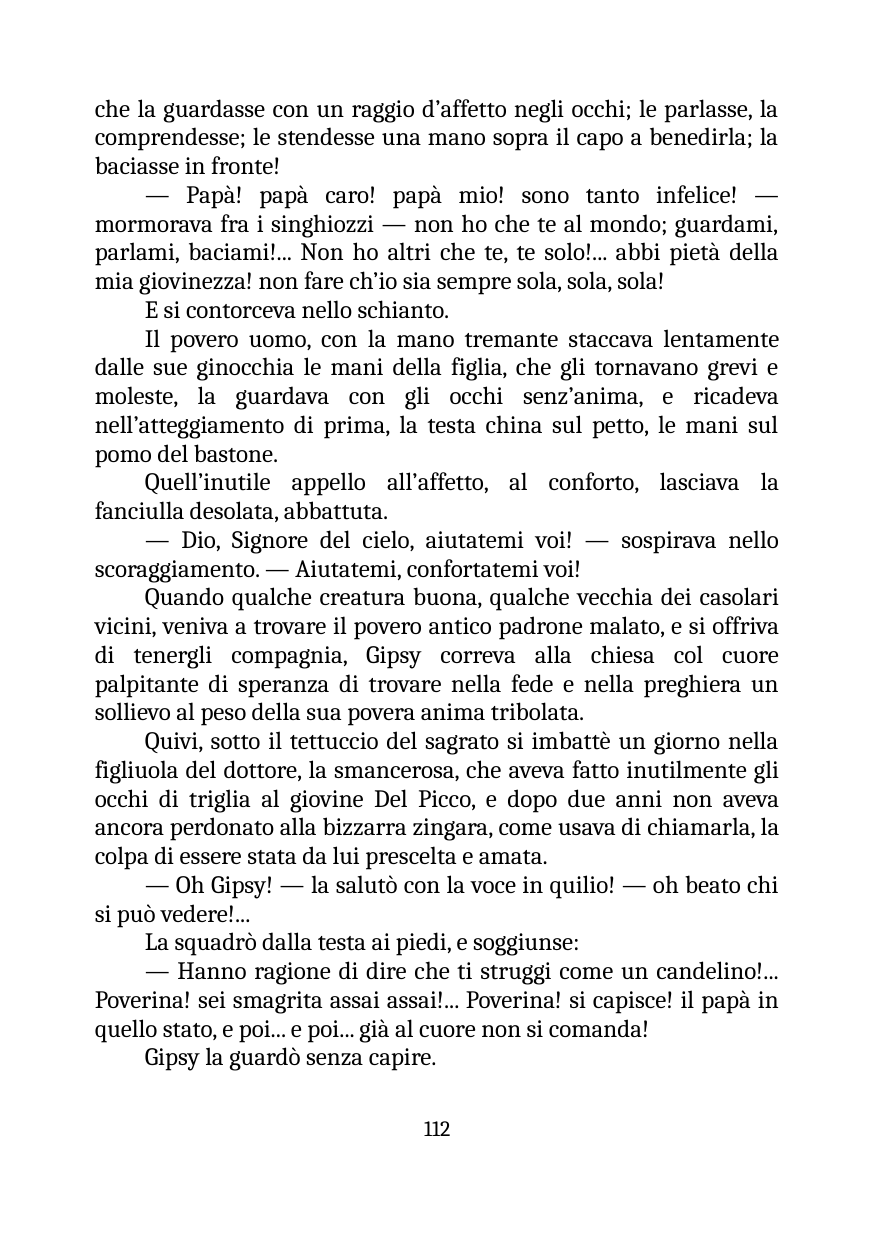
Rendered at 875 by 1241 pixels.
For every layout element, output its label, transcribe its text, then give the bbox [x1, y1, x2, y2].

text — Dio, Signore del cielo, aiutatemi voi! — sospirava nello scoraggiamento. — Aiutatemi, confortatemi voi! [94, 526, 779, 583]
text — Hanno ragione di dire che ti struggi come un candelino!... Poverina! sei smagrita assai assai!... Poverina! si capisce! il papà in quello stato, e poi... e poi... già al cuore non si comanda! [94, 957, 779, 1043]
text — Papà! papà caro! papà mio! sono tanto infelice! — mormorava fra i singhiozzi — non ho che te al mondo; guardami, parlami, baciami!... Non ho altri che te, te solo!... abbi pietà della mia giovinezza! non fare ch’io sia sempre sola, sola, sola! [94, 181, 779, 296]
text Quell’inutile appello all’affetto, al conforto, lasciava la fanciulla desolata, abbattuta. [94, 468, 779, 526]
text Gipsy la guardò senza capire. [94, 1043, 779, 1072]
text E si contorceva nello schianto. [94, 296, 779, 324]
text che la guardasse con un raggio d’affetto negli occhi; le parlasse, la comprendesse; le stendesse una mano sopra il capo a benedirla; la baciasse in fronte! [94, 94, 779, 181]
text Quando qualche creatura buona, qualche vecchia dei casolari vicini, veniva a trovare il povero antico padrone malato, e si offriva di tenergli compagnia, Gipsy correva alla chiesa col cuore palpitante di speranza di trovare nella fede e nella preghiera un sollievo al peso della sua povera anima tribolata. [94, 583, 779, 727]
text — Oh Gipsy! — la salutò con la voce in quilio! — oh beato chi si può vedere!... [94, 871, 779, 928]
text La squadrò dalla testa ai piedi, e soggiunse: [94, 928, 779, 957]
text Il povero uomo, con la mano tremante staccava lentamente dalle sue ginocchia le mani della figlia, che gli tornavano grevi e moleste, la guardava con gli occhi senz’anima, e ricadeva nell’atteggiamento di prima, la testa china sul petto, le mani sul pomo del bastone. [94, 324, 779, 468]
text Quivi, sotto il tettuccio del sagrato si imbattè un giorno nella figliuola del dottore, la smancerosa, che aveva fatto inutilmente gli occhi di triglia al giovine Del Picco, e dopo due anni non aveva ancora perdonato alla bizzarra zingara, come usava di chiamarla, la colpa di essere stata da lui prescelta e amata. [94, 727, 779, 871]
